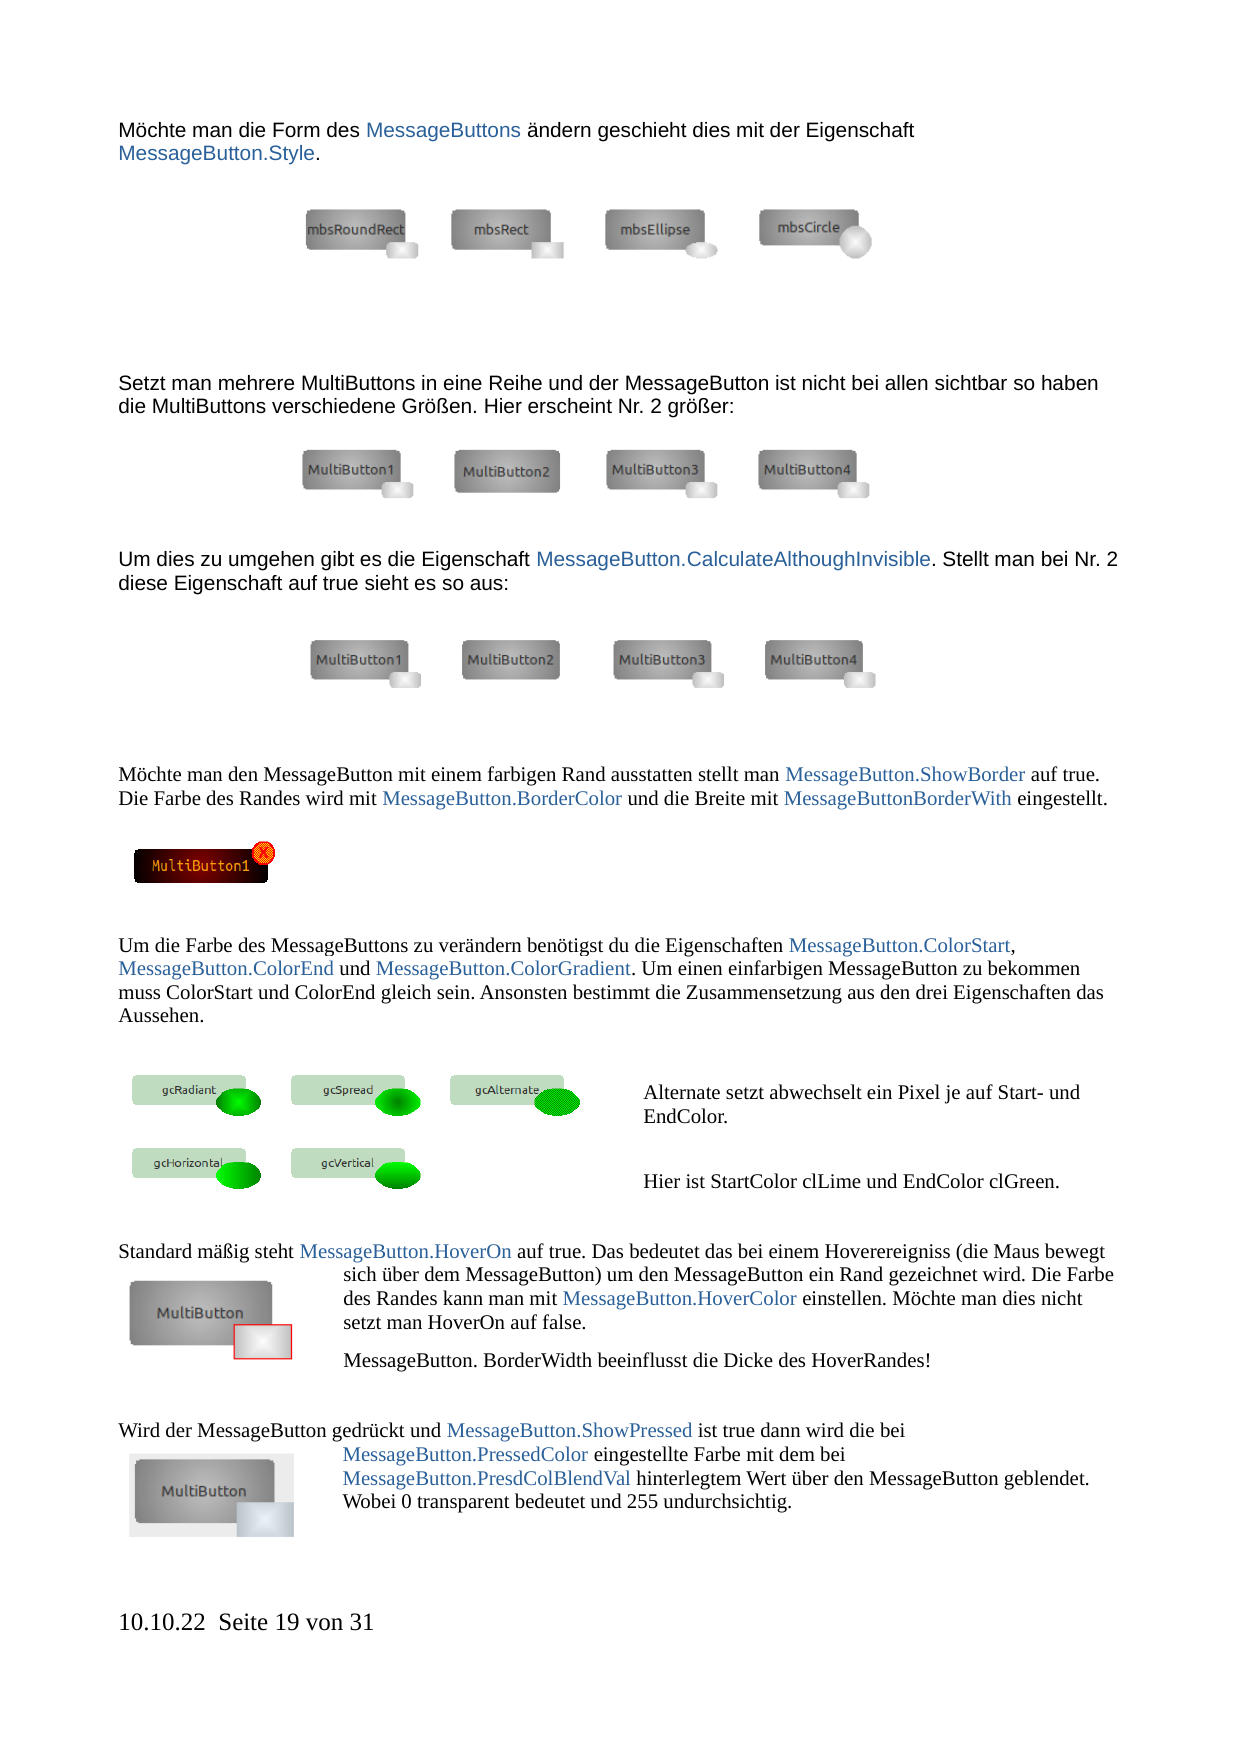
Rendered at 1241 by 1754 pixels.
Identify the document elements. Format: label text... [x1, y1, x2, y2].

text MessageButton. BorderWidth beeinflusst die Dicke des HoverRandes! [118, 1348, 1122, 1372]
text Alternate setzt abwechselt ein Pixel je auf Start- und EndColor. [591, 1081, 1122, 1128]
picture [118, 1268, 305, 1370]
picture [117, 1057, 591, 1205]
text Setzt man mehrere MultiButtons in eine Reihe und der MessageButton ist nicht bei allen sichtbar so haben die MultiButtons verschiedene Größen. Hier erscheint Nr. 2 größer: [118, 371, 1122, 418]
picture [291, 191, 893, 277]
picture [299, 621, 885, 705]
text Um dies zu umgehen gibt es die Eigenschaft MessageButton.CalculateAlthoughInvisible. Stellt man bei Nr. 2 diese Eigenschaft auf true sieht es so aus: [118, 548, 1122, 595]
picture [124, 830, 289, 902]
picture [293, 436, 882, 512]
text Hier ist StartColor clLime und EndColor clGreen. [591, 1175, 1122, 1192]
text Standard mäßig steht MessageButton.HoverOn auf true. Das bedeutet das bei einem Hoverereigniss (die Maus bewegt sich über dem MessageButton) um den MessageButton ein Rand gezeichnet wird. Die Farbe des Randes kann man mit MessageButton.HoverColor einstellen. Möchte man dies nicht setzt man HoverOn auf false. [118, 1239, 1122, 1334]
text Möchte man den MessageButton mit einem farbigen Rand ausstatten stellt man MessageButton.ShowBorder auf true. Die Farbe des Randes wird mit MessageButton.BorderColor und die Breite mit MessageButtonBorderWith eingestellt. [118, 762, 1122, 810]
picture [119, 1450, 309, 1544]
text Möchte man die Form des MessageButtons ändern geschieht dies mit der Eigenschaft MessageButton.Style. [118, 118, 1122, 165]
text Um die Farbe des MessageButtons zu verändern benötigst du die Eigenschaften MessageButton.ColorStart, MessageButton.ColorEnd und MessageButton.ColorGradient. Um einen einfarbigen MessageButton zu bekommen muss ColorStart und ColorEnd gleich sein. Ansonsten bestimmt die Zusammensetzung aus den drei Eigenschaften das Aussehen. [118, 933, 1122, 1028]
text Wird der MessageButton gedrückt und MessageButton.ShowPressed ist true dann wird die bei MessageButton.PressedColor eingestellte Farbe mit dem bei MessageButton.PresdColBlendVal hinterlegtem Wert über den MessageButton geblendet. Wobei 0 transparent bedeutet und 255 undurchsichtig. [118, 1419, 1122, 1513]
